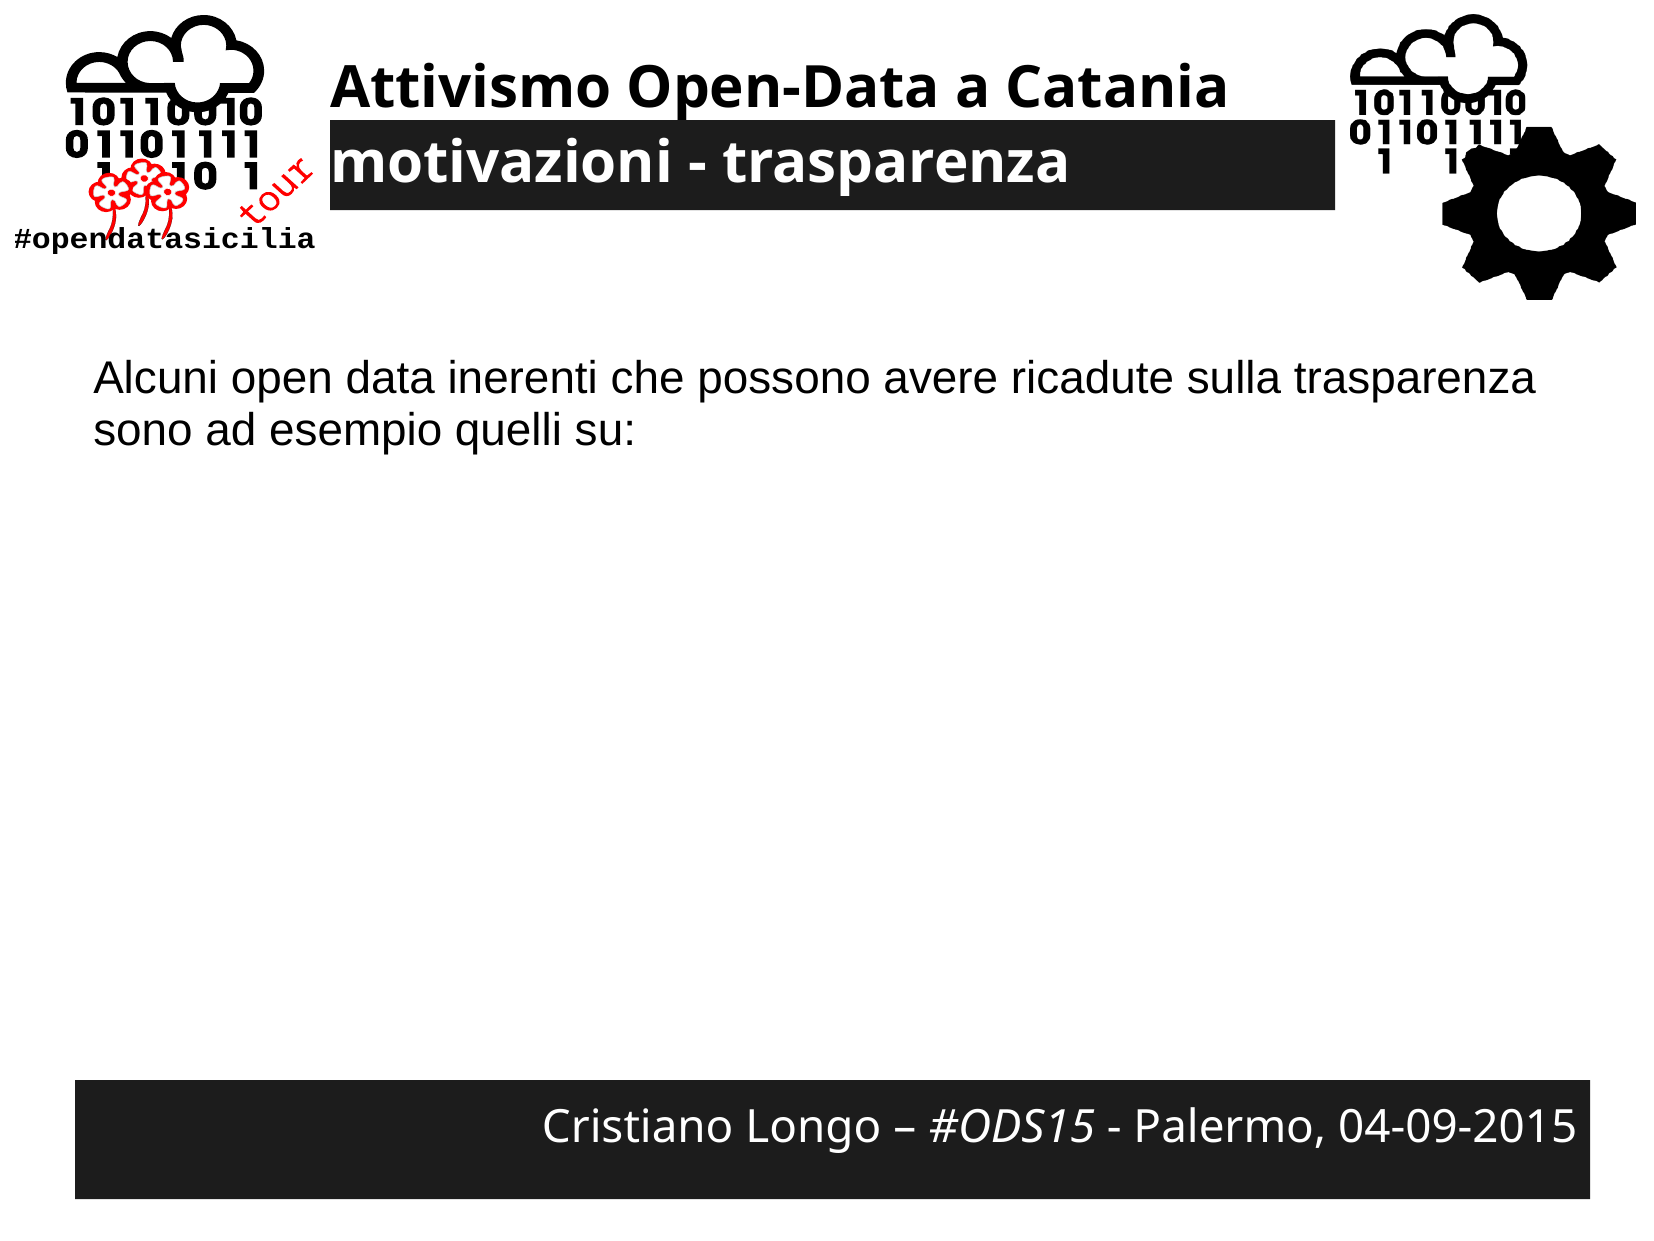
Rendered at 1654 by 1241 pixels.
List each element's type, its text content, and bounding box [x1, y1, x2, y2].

text_box Alcuni open data inerenti che possono avere ricadute sulla trasparenza sono ad esempio quelli su: [78, 345, 1654, 463]
list Cristiano Longo – #ODS15 - Palermo, 04-09-2015 [75, 1080, 1591, 1200]
list Attivismo Open-Data a Catania [330, 45, 1321, 120]
picture [1350, 14, 1636, 301]
list motivazioni - trasparenza [330, 120, 1336, 211]
picture [15, 15, 316, 256]
